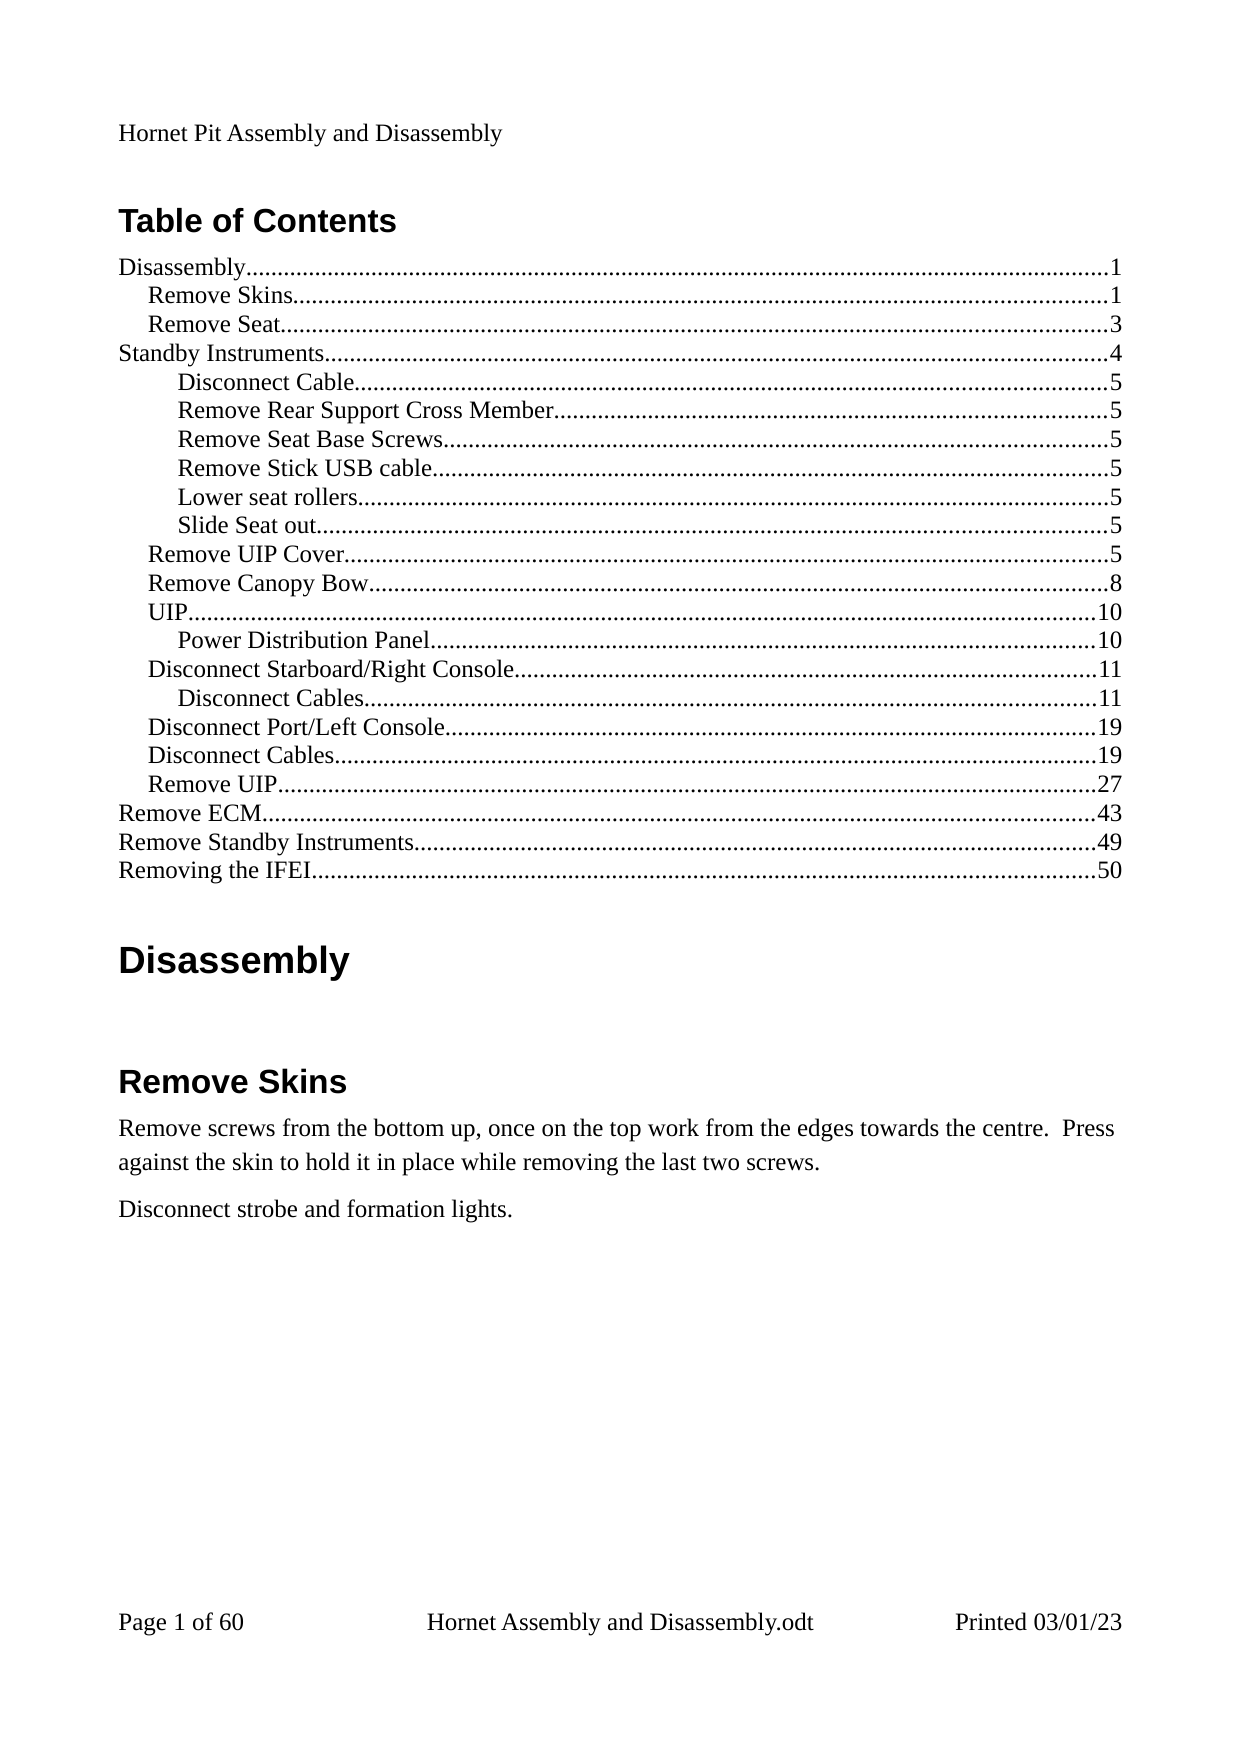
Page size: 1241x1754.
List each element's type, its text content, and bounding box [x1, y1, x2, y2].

text Disconnect Cables 19 [148, 740, 1122, 769]
text Remove Seat Base Screws 5 [177, 424, 1122, 453]
text Removing the IFEI 50 [118, 855, 1122, 884]
text Disconnect Port/Left Console 19 [148, 712, 1122, 740]
text Remove screws from the bottom up, once on the top work from the edges towards the centre. Press against the skin to hold it in place while removing the last two screws. [118, 1113, 1122, 1175]
text Power Distribution Panel 10 [177, 625, 1122, 654]
subtitle Disassembly [118, 938, 1122, 981]
text Remove UIP Cover 5 [148, 539, 1122, 568]
text Disconnect Starboard/Right Console 11 [148, 654, 1122, 683]
text Remove Skins 1 [148, 280, 1122, 309]
text Remove Canopy Bow 8 [148, 568, 1122, 597]
subtitle Table of Contents [118, 201, 1122, 239]
text Slide Seat out 5 [177, 510, 1122, 539]
subtitle Remove Skins [118, 1062, 1122, 1101]
text Disassembly 1 [118, 252, 1122, 280]
text Remove Rear Support Cross Member 5 [177, 395, 1122, 424]
text Remove Stick USB cable 5 [177, 453, 1122, 482]
text Remove ECM 43 [118, 798, 1122, 827]
text Remove UIP 27 [148, 769, 1122, 798]
text UIP 10 [148, 597, 1122, 625]
text Remove Standby Instruments 49 [118, 827, 1122, 855]
text Lower seat rollers 5 [177, 482, 1122, 510]
text Disconnect Cables 11 [177, 683, 1122, 712]
text Remove Seat 3 [148, 309, 1122, 338]
text Standby Instruments 4 [118, 338, 1122, 367]
text Hornet Pit Assembly and Disassembly [118, 118, 1122, 147]
text Disconnect Cable 5 [177, 367, 1122, 395]
text Disconnect strobe and formation lights. [118, 1194, 1122, 1223]
